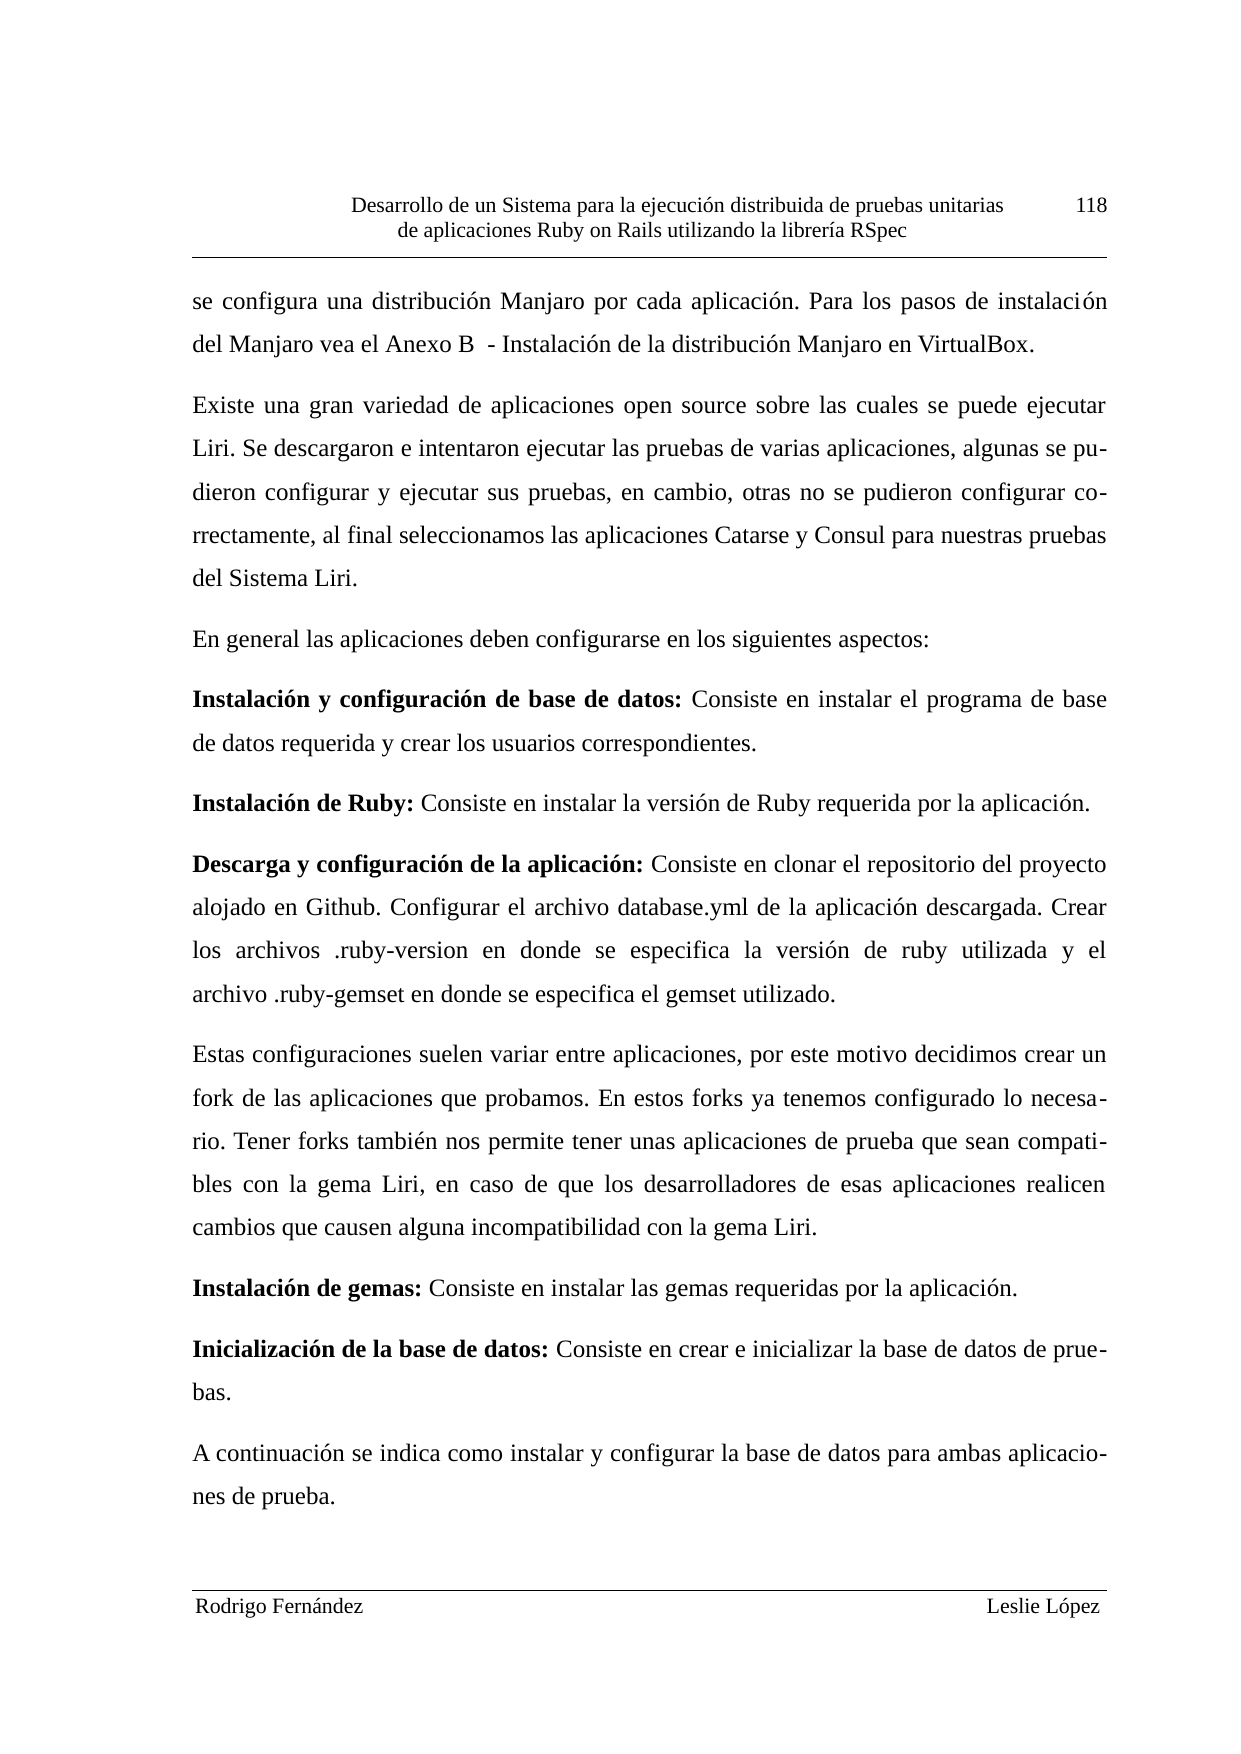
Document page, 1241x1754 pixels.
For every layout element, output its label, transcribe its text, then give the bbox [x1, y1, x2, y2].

text A continuación se indica como instalar y configurar la base de datos para ambas aplicacio­nes de prueba. [192, 1438, 1107, 1509]
text Inicialización de la base de datos: Consiste en crear e inicializar la base de datos de prue­bas. [192, 1334, 1107, 1406]
text Descarga y configuración de la aplicación: Consiste en clonar el repositorio del proyecto alojado en Github. Configurar el archivo database.yml de la aplicación descargada. Crear los archivos .ruby-version en donde se especifica la versión de ruby utilizada y el archivo .ruby-gemset en donde se especifica el gemset utilizado. [192, 849, 1107, 1007]
text Existe una gran variedad de aplicaciones open source sobre las cuales se puede ejecutar Liri. Se descargaron e intentaron ejecutar las pruebas de varias aplicaciones, algunas se pu­dieron configurar y ejecutar sus pruebas, en cambio, otras no se pudieron configurar co­rrectamente, al final seleccionamos las aplicaciones Catarse y Consul para nuestras pruebas del Sistema Liri. [192, 390, 1107, 592]
text Instalación y configuración de base de datos: Consiste en instalar el programa de base de datos requerida y crear los usuarios correspondientes. [192, 684, 1107, 756]
text Instalación de Ruby: Consiste en instalar la versión de Ruby requerida por la aplicación. [192, 788, 1107, 817]
text Estas configuraciones suelen variar entre aplicaciones, por este motivo decidimos crear un fork de las aplicaciones que probamos. En estos forks ya tenemos configurado lo necesa­rio. Tener forks también nos permite tener unas aplicaciones de prueba que sean compati­bles con la gema Liri, en caso de que los desarrolladores de esas aplicaciones realicen cambios que causen alguna incompatibilidad con la gema Liri. [192, 1039, 1107, 1241]
text Instalación de gemas: Consiste en instalar las gemas requeridas por la aplicación. [192, 1273, 1107, 1302]
text En general las aplicaciones deben configurarse en los siguientes aspectos: [192, 624, 1107, 652]
text se configura una distribución Manjaro por cada aplicación. Para los pasos de instalación del Manjaro vea el Anexo B - Instalación de la distribución Manjaro en VirtualBox. [192, 286, 1107, 358]
